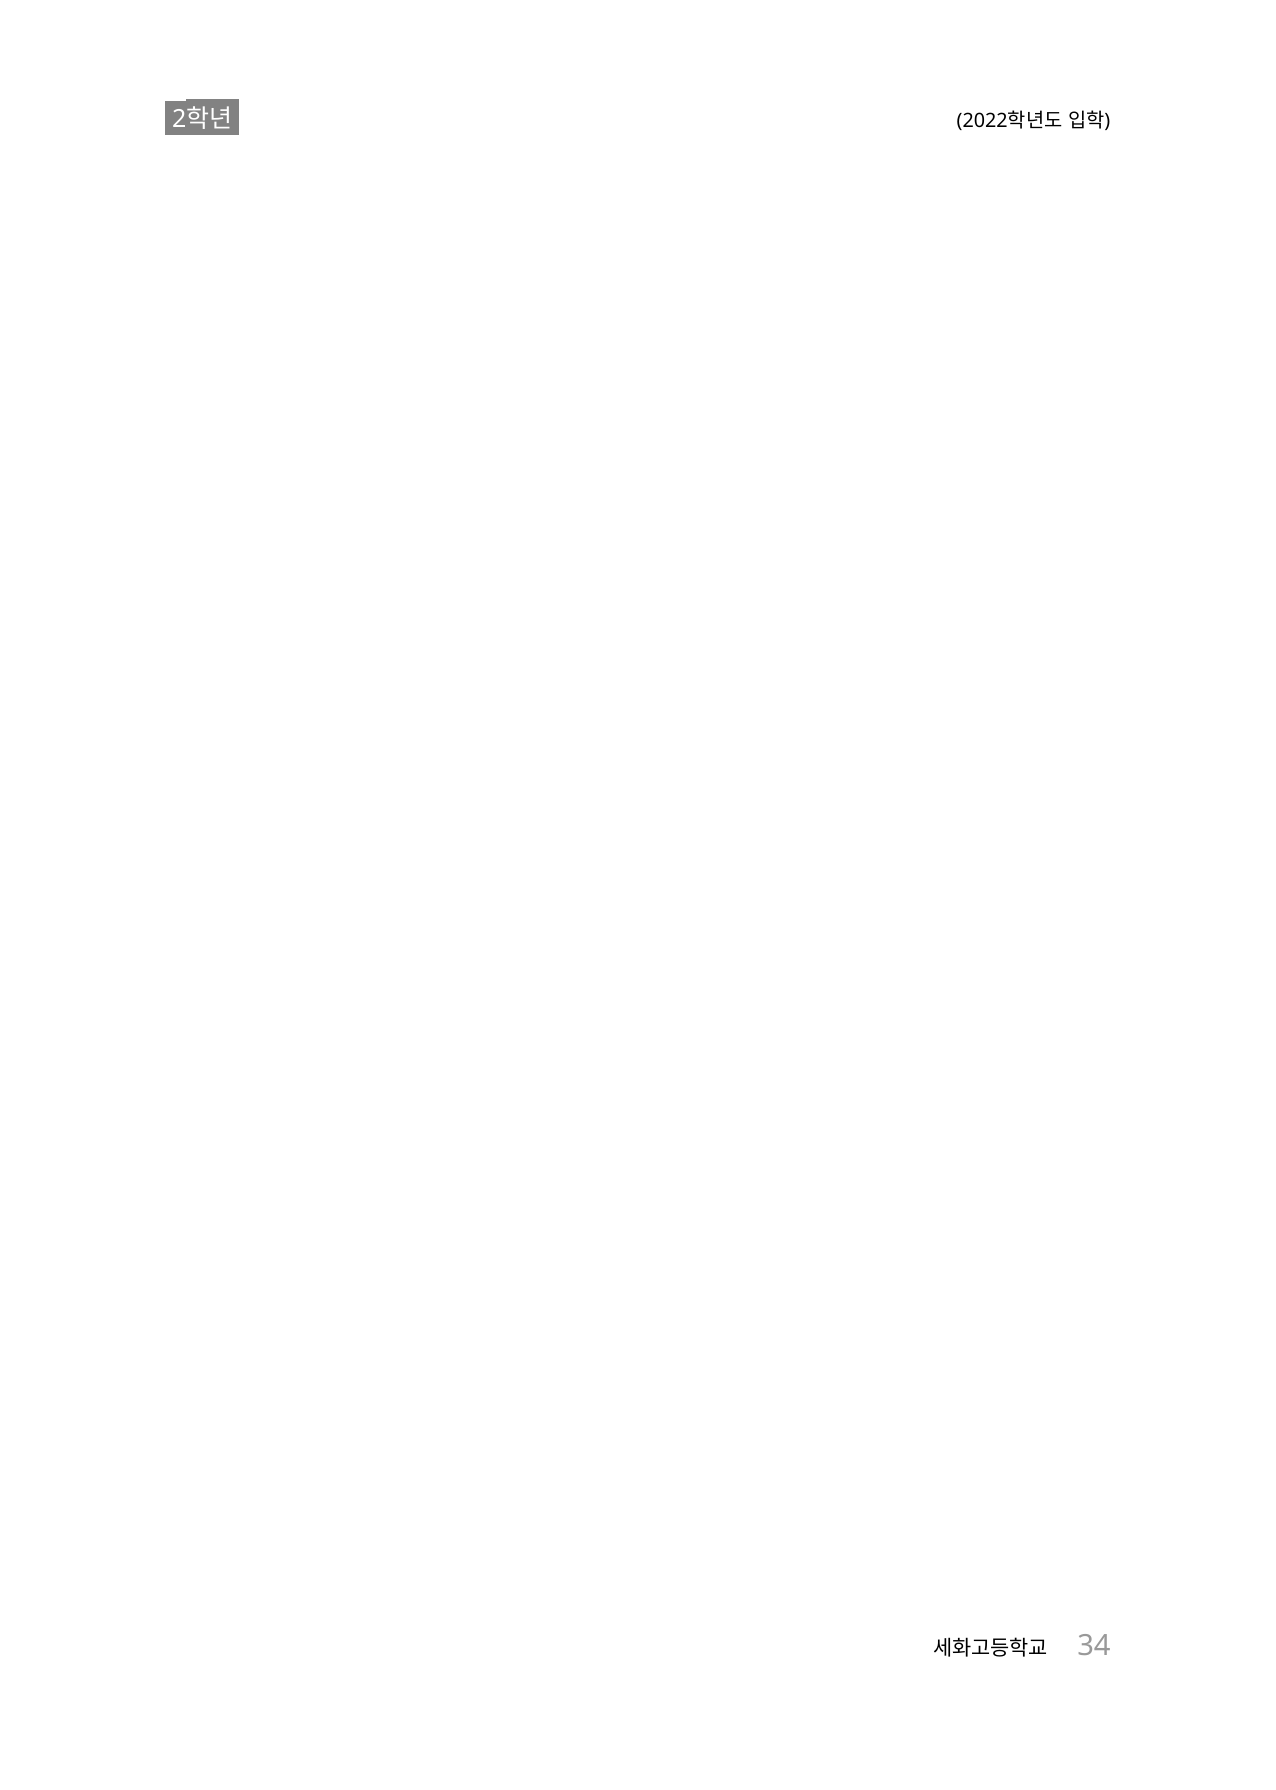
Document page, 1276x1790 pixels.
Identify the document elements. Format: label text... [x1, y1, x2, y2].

subtitle 2학년 (2022학년도 입학) [165, 103, 1110, 134]
